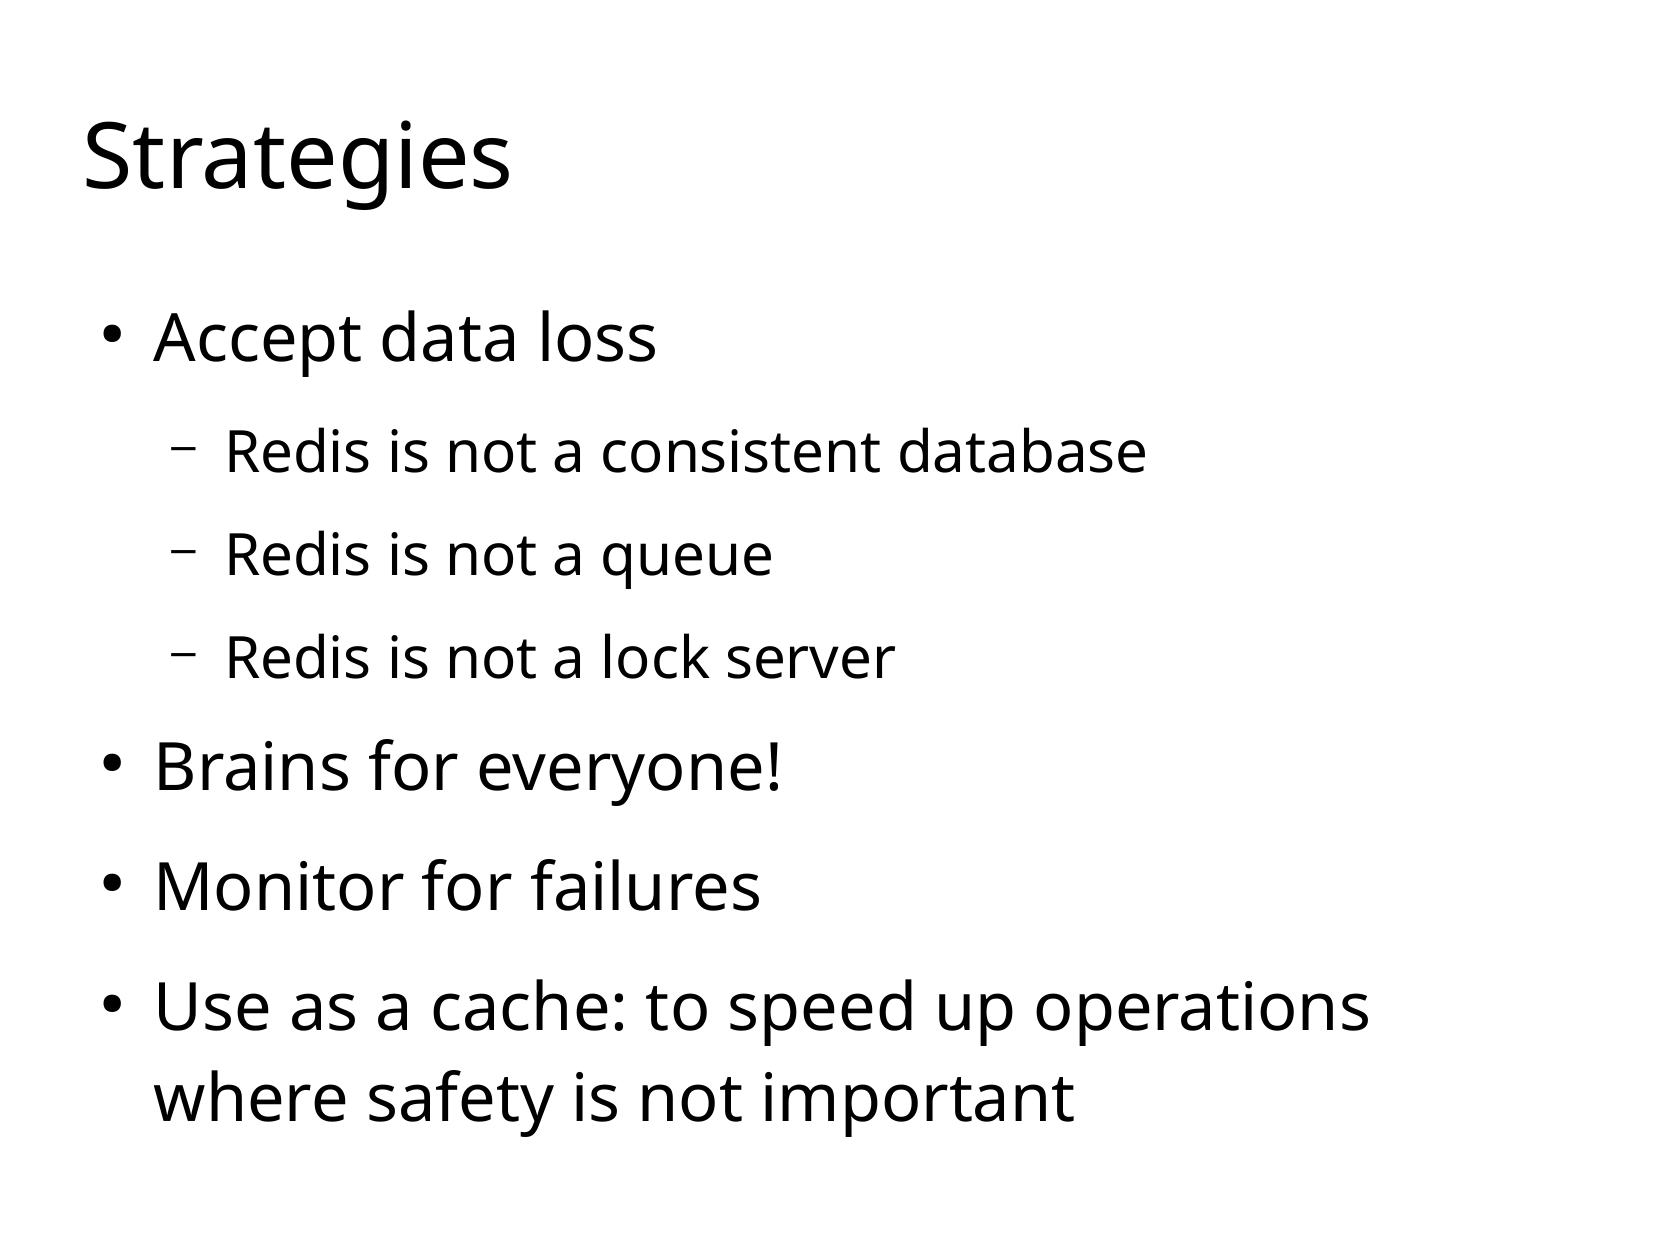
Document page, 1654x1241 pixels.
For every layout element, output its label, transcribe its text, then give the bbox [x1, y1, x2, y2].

title Strategies [82, 49, 1571, 257]
list Accept data loss Redis is not a consistent database Redis is not a queue Redis is not a lock server Brains for everyone! Monitor for failures Use as a cache: to speed up operations where safety is not important [82, 290, 1538, 1156]
